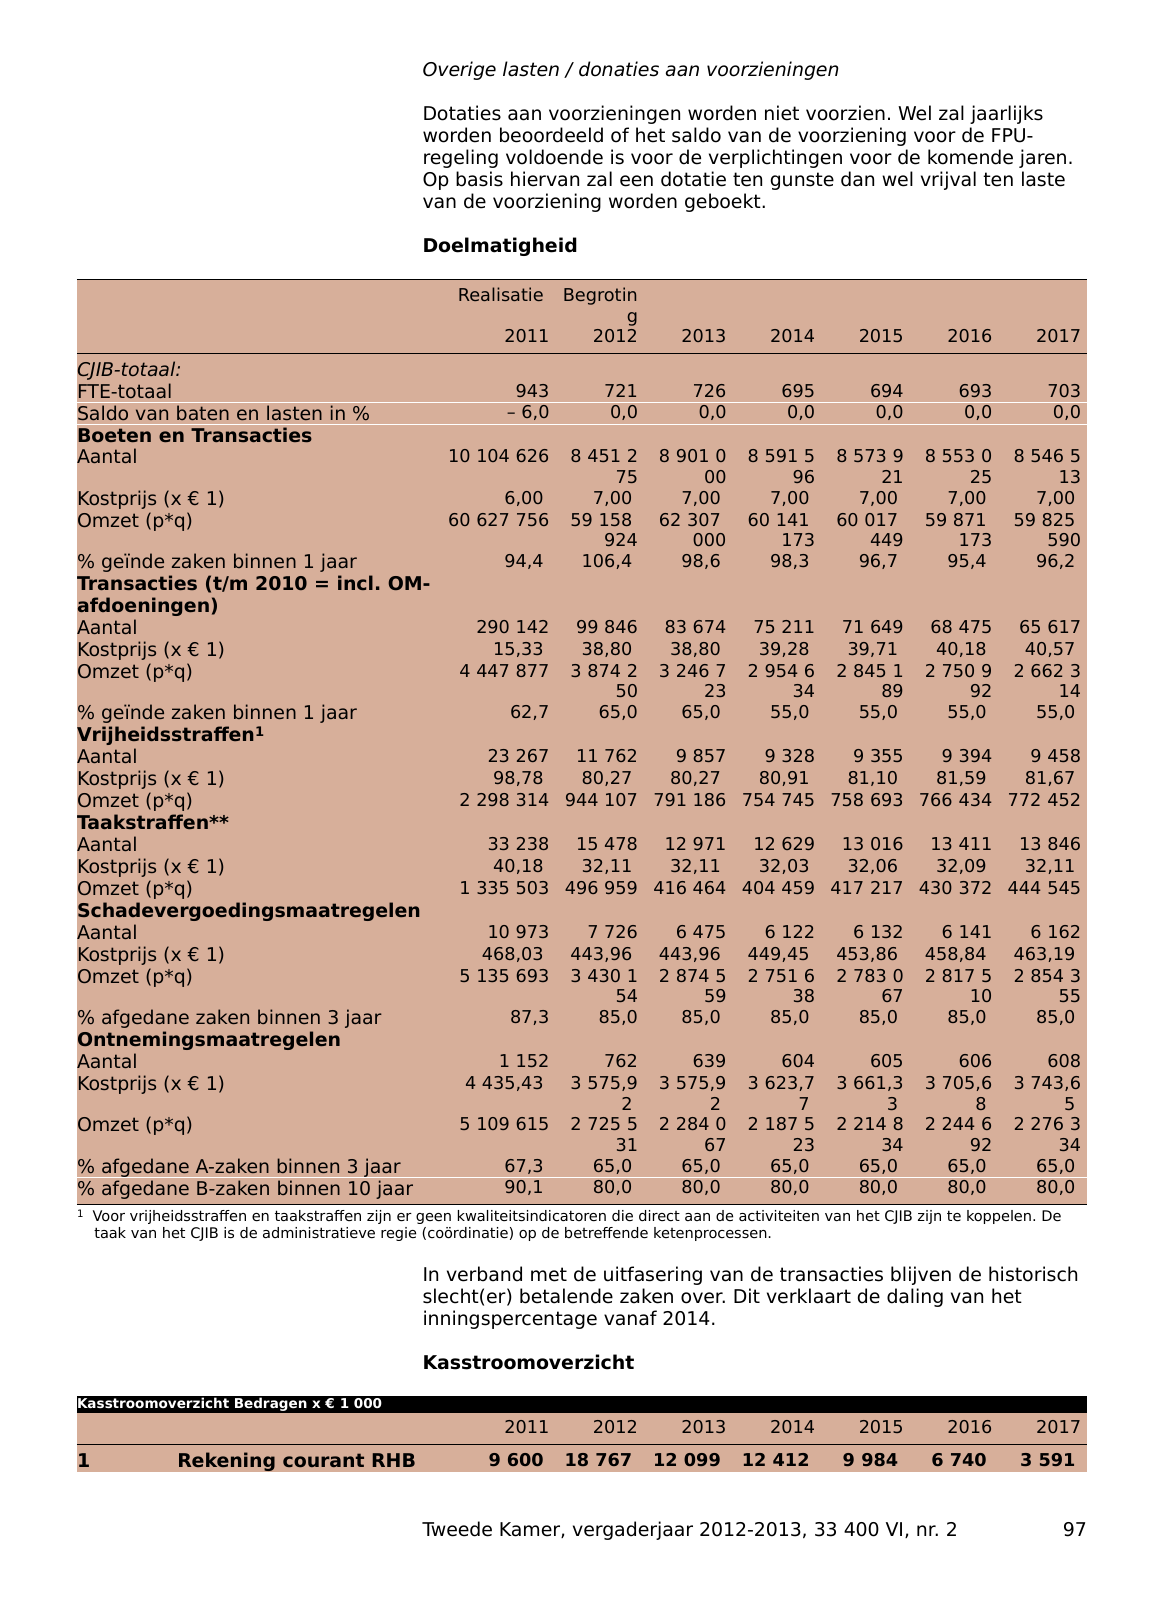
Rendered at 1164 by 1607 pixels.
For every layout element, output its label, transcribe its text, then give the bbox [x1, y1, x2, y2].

table_cell 2014 [732, 326, 821, 353]
table_cell CJIB-totaal: [77, 354, 437, 381]
table_cell [77, 1413, 112, 1444]
table_cell 65 617 [998, 617, 1087, 639]
table_cell 3 623,77 [732, 1073, 821, 1114]
table_cell 2014 [732, 1413, 821, 1444]
subtitle Doelmatigheid [422, 235, 1087, 257]
table_cell 60 141 173 [732, 510, 821, 551]
table_cell 80,0 [998, 1178, 1087, 1204]
table_cell 9 328 [732, 746, 821, 768]
table_cell 468,03 [437, 944, 555, 966]
table_cell 65,0 [644, 1156, 732, 1177]
table_cell 85,0 [821, 1007, 909, 1029]
table_cell 4 447 877 [437, 661, 555, 702]
table_cell Kostprijs (x € 1) [77, 1073, 437, 1114]
table_cell 60 017 449 [821, 510, 909, 551]
table_cell [77, 326, 437, 353]
table_cell 55,0 [909, 702, 998, 724]
table_cell [909, 1029, 998, 1051]
table_cell [644, 724, 732, 746]
table_cell 12 099 [644, 1445, 732, 1472]
table_cell [909, 425, 998, 446]
table_cell [555, 812, 644, 834]
table_cell 605 [821, 1051, 909, 1073]
table_cell 7,00 [821, 488, 909, 510]
table_cell [644, 425, 732, 446]
table_cell 9 857 [644, 746, 732, 768]
table_cell 9 458 [998, 746, 1087, 768]
table_cell 0,0 [555, 403, 644, 424]
table_cell 0,0 [644, 403, 732, 424]
table_cell [909, 724, 998, 746]
table_cell [437, 812, 555, 834]
table_cell 7,00 [998, 488, 1087, 510]
table_cell 39,71 [821, 639, 909, 661]
table_cell [437, 354, 555, 381]
table_cell Taakstraffen** [77, 812, 437, 834]
table_cell 9 394 [909, 746, 998, 768]
table_cell 404 459 [732, 878, 821, 900]
table_cell 65,0 [998, 1156, 1087, 1177]
table_cell 2015 [821, 326, 909, 353]
table_cell 80,0 [909, 1178, 998, 1204]
table_cell 65,0 [555, 1156, 644, 1177]
table_cell 726 [644, 381, 732, 402]
table_cell 417 217 [821, 878, 909, 900]
table_cell % afgedane zaken binnen 3 jaar [77, 1007, 437, 1029]
table_cell 32,11 [555, 856, 644, 878]
table_cell [437, 724, 555, 746]
table_cell 7 726 [555, 922, 644, 944]
table_cell 463,19 [998, 944, 1087, 966]
table_cell [112, 1445, 171, 1472]
table_header [644, 280, 732, 326]
table_cell 8 451 275 [555, 446, 644, 488]
table_cell 94,4 [437, 551, 555, 573]
table_cell 80,27 [555, 768, 644, 790]
table_cell 1 Voor vrijheidsstraffen en taakstraffen zijn er geen kwaliteitsindicatoren die direct aan de activiteiten van het CJIB zijn te koppelen. De taak van het CJIB is de administratieve regie (coördinatie) op de betreffende ketenprocessen. [77, 1205, 1087, 1242]
table_cell 2016 [909, 326, 998, 353]
table_cell 3 246 723 [644, 661, 732, 702]
table_cell Vrijheidsstraffen1 [77, 724, 437, 746]
table_cell [644, 573, 732, 617]
table_cell Schadevergoedingsmaatregelen [77, 900, 437, 922]
table_cell 791 186 [644, 790, 732, 812]
table_cell [998, 354, 1087, 381]
table_cell 59 158 924 [555, 510, 644, 551]
table_cell 7,00 [644, 488, 732, 510]
table_header Kasstroomoverzicht Bedragen x € 1 000 [77, 1396, 1087, 1412]
text In verband met de uitfasering van de transacties blijven de historisch slecht(er) betalende zaken over. Dit verklaart de daling van het inningspercentage vanaf 2014. [422, 1264, 1087, 1330]
table_cell 6 132 [821, 922, 909, 944]
table_cell 453,86 [821, 944, 909, 966]
table_cell % geïnde zaken binnen 1 jaar [77, 702, 437, 724]
table_cell 60 627 756 [437, 510, 555, 551]
table_cell 13 411 [909, 834, 998, 856]
table_cell 2011 [437, 326, 555, 353]
table_cell 90,1 [437, 1178, 555, 1204]
table_cell 13 016 [821, 834, 909, 856]
table_cell 12 412 [732, 1445, 821, 1472]
table_cell [998, 425, 1087, 446]
table_cell [644, 1029, 732, 1051]
table_cell 9 600 [466, 1445, 555, 1472]
table_cell 96,2 [998, 551, 1087, 573]
table_cell 83 674 [644, 617, 732, 639]
table_cell [909, 812, 998, 834]
table_cell Rekening courant RHB [171, 1445, 466, 1472]
table_cell 15,33 [437, 639, 555, 661]
table_cell 33 238 [437, 834, 555, 856]
table_cell 1 [77, 1445, 112, 1472]
table_cell 458,84 [909, 944, 998, 966]
table_cell Omzet (p*q) [77, 966, 437, 1007]
table_cell 98,6 [644, 551, 732, 573]
table_cell 81,59 [909, 768, 998, 790]
table_cell 2017 [998, 1413, 1087, 1444]
table_cell Aantal [77, 617, 437, 639]
table_cell 758 693 [821, 790, 909, 812]
table_cell 7,00 [909, 488, 998, 510]
table_cell 59 825 590 [998, 510, 1087, 551]
table_cell 606 [909, 1051, 998, 1073]
table_cell Omzet (p*q) [77, 878, 437, 900]
table_cell Kostprijs (x € 1) [77, 488, 437, 510]
table_cell Aantal [77, 746, 437, 768]
table_cell 65,0 [909, 1156, 998, 1177]
table_cell 32,03 [732, 856, 821, 878]
table_cell [732, 573, 821, 617]
table_cell [909, 573, 998, 617]
table_cell 10 973 [437, 922, 555, 944]
table_cell [555, 573, 644, 617]
table_cell 290 142 [437, 617, 555, 639]
table_cell 3 430 154 [555, 966, 644, 1007]
table_cell 6 141 [909, 922, 998, 944]
table_cell 40,57 [998, 639, 1087, 661]
table_cell 75 211 [732, 617, 821, 639]
table_cell 85,0 [555, 1007, 644, 1029]
table_cell [821, 900, 909, 922]
table_cell Kostprijs (x € 1) [77, 856, 437, 878]
table_cell 98,78 [437, 768, 555, 790]
table_cell 87,3 [437, 1007, 555, 1029]
table_cell [821, 1029, 909, 1051]
table_cell 0,0 [909, 403, 998, 424]
table_cell 65,0 [732, 1156, 821, 1177]
table_cell 2 954 634 [732, 661, 821, 702]
table_cell 81,10 [821, 768, 909, 790]
table_header [909, 280, 998, 326]
table_cell 3 575,92 [644, 1073, 732, 1114]
table_cell 2 284 067 [644, 1114, 732, 1156]
table_cell 443,96 [555, 944, 644, 966]
table_cell 443,96 [644, 944, 732, 966]
table_cell [644, 354, 732, 381]
table_cell 608 [998, 1051, 1087, 1073]
table_cell 2 817 510 [909, 966, 998, 1007]
table_cell 3 705,68 [909, 1073, 998, 1114]
subtitle Overige lasten / donaties aan voorzieningen [422, 59, 1087, 81]
table_header [821, 280, 909, 326]
table_cell 3 743,65 [998, 1073, 1087, 1114]
table_cell 62,7 [437, 702, 555, 724]
table_cell 3 661,33 [821, 1073, 909, 1114]
table_cell 65,0 [821, 1156, 909, 1177]
table_cell 3 874 250 [555, 661, 644, 702]
table_cell 703 [998, 381, 1087, 402]
table_cell 67,3 [437, 1156, 555, 1177]
table_cell FTE-totaal [77, 381, 437, 402]
table_cell 604 [732, 1051, 821, 1073]
table_cell Omzet (p*q) [77, 510, 437, 551]
table_header Realisatie [437, 280, 555, 326]
table_cell 12 629 [732, 834, 821, 856]
table_cell Boeten en Transacties [77, 425, 437, 446]
table_cell [644, 812, 732, 834]
table_cell 40,18 [437, 856, 555, 878]
table_cell [437, 425, 555, 446]
table_cell 10 104 626 [437, 446, 555, 488]
table_cell 943 [437, 381, 555, 402]
table_cell 639 [644, 1051, 732, 1073]
table_cell 8 573 921 [821, 446, 909, 488]
table_cell Omzet (p*q) [77, 661, 437, 702]
table_cell [555, 724, 644, 746]
text Dotaties aan voorzieningen worden niet voorzien. Wel zal jaarlijks worden beoordeeld of het saldo van de voorziening voor de FPU-regeling voldoende is voor de verplichtingen voor de komende jaren. Op basis hiervan zal een dotatie ten gunste dan wel vrijval ten laste van de voorziening worden geboekt. [422, 103, 1087, 213]
table_cell 80,0 [732, 1178, 821, 1204]
table_cell 5 135 693 [437, 966, 555, 1007]
table_cell 85,0 [644, 1007, 732, 1029]
table_cell 416 464 [644, 878, 732, 900]
table_cell Aantal [77, 834, 437, 856]
table_cell [555, 354, 644, 381]
table_cell 80,91 [732, 768, 821, 790]
table_cell 99 846 [555, 617, 644, 639]
table_cell 1 335 503 [437, 878, 555, 900]
table_cell % geïnde zaken binnen 1 jaar [77, 551, 437, 573]
table_cell 11 762 [555, 746, 644, 768]
table_cell 8 546 513 [998, 446, 1087, 488]
table_cell – 6,0 [437, 403, 555, 424]
table_cell 2 662 314 [998, 661, 1087, 702]
table_cell 55,0 [732, 702, 821, 724]
table_cell Omzet (p*q) [77, 790, 437, 812]
table_cell 2 845 189 [821, 661, 909, 702]
table_cell 80,27 [644, 768, 732, 790]
table_cell 766 434 [909, 790, 998, 812]
table_cell 2 298 314 [437, 790, 555, 812]
table_cell 449,45 [732, 944, 821, 966]
table_cell 2 874 559 [644, 966, 732, 1007]
table_cell 0,0 [821, 403, 909, 424]
table_cell 0,0 [732, 403, 821, 424]
table_cell 85,0 [998, 1007, 1087, 1029]
table_cell 8 553 025 [909, 446, 998, 488]
table_cell Aantal [77, 922, 437, 944]
table_cell 55,0 [821, 702, 909, 724]
table_cell 6 740 [909, 1445, 998, 1472]
table_cell 2 276 334 [998, 1114, 1087, 1156]
table_cell 762 [555, 1051, 644, 1073]
table_cell 3 575,92 [555, 1073, 644, 1114]
table_cell Ontnemingsmaatregelen [77, 1029, 437, 1051]
table_cell Aantal [77, 1051, 437, 1073]
table_cell 23 267 [437, 746, 555, 768]
table_cell Saldo van baten en lasten in % [77, 403, 437, 424]
table_cell [998, 573, 1087, 617]
table_cell [171, 1413, 466, 1444]
table_cell 721 [555, 381, 644, 402]
table_cell 12 971 [644, 834, 732, 856]
table_cell 5 109 615 [437, 1114, 555, 1156]
table_cell 13 846 [998, 834, 1087, 856]
table_cell 3 591 [998, 1445, 1087, 1472]
table_cell [437, 1029, 555, 1051]
table_cell [732, 900, 821, 922]
table_cell 38,80 [644, 639, 732, 661]
table_cell [909, 900, 998, 922]
table_cell 39,28 [732, 639, 821, 661]
table_cell 7,00 [732, 488, 821, 510]
table_cell Aantal [77, 446, 437, 488]
table_cell % afgedane A-zaken binnen 3 jaar [77, 1156, 437, 1177]
table_cell 695 [732, 381, 821, 402]
table_cell [732, 724, 821, 746]
table_cell [644, 900, 732, 922]
table_cell [555, 425, 644, 446]
table_header Begroting [555, 280, 644, 326]
table_cell 430 372 [909, 878, 998, 900]
table_cell 38,80 [555, 639, 644, 661]
table_cell 2 725 531 [555, 1114, 644, 1156]
table_cell 2011 [466, 1413, 555, 1444]
table_cell Transacties (t/m 2010 = incl. OM-afdoeningen) [77, 573, 437, 617]
table_cell [555, 1029, 644, 1051]
table_cell 65,0 [555, 702, 644, 724]
table_cell 6,00 [437, 488, 555, 510]
table_cell 65,0 [644, 702, 732, 724]
table_cell 81,67 [998, 768, 1087, 790]
table_cell [998, 812, 1087, 834]
table_cell 4 435,43 [437, 1073, 555, 1114]
table_cell [437, 573, 555, 617]
table_cell 98,3 [732, 551, 821, 573]
table_cell 68 475 [909, 617, 998, 639]
table_cell 1 152 [437, 1051, 555, 1073]
table_cell [998, 1029, 1087, 1051]
table_cell 944 107 [555, 790, 644, 812]
table_cell 96,7 [821, 551, 909, 573]
table_cell [437, 900, 555, 922]
table_cell 7,00 [555, 488, 644, 510]
table_cell [821, 724, 909, 746]
table_cell 6 122 [732, 922, 821, 944]
table_cell 694 [821, 381, 909, 402]
table_cell Omzet (p*q) [77, 1114, 437, 1156]
table_cell 754 745 [732, 790, 821, 812]
table_cell 2 244 692 [909, 1114, 998, 1156]
table_cell % afgedane B-zaken binnen 10 jaar [77, 1178, 437, 1204]
table_cell [909, 354, 998, 381]
table_cell 2012 [555, 1413, 644, 1444]
table_cell 55,0 [998, 702, 1087, 724]
table_cell 2 214 834 [821, 1114, 909, 1156]
table_cell 496 959 [555, 878, 644, 900]
table_cell 2016 [909, 1413, 998, 1444]
table_cell 59 871 173 [909, 510, 998, 551]
table_cell Kostprijs (x € 1) [77, 768, 437, 790]
subtitle Kasstroomoverzicht [422, 1352, 1087, 1374]
table_cell 71 649 [821, 617, 909, 639]
table_cell 2012 [555, 326, 644, 353]
table_cell 0,0 [998, 403, 1087, 424]
table_cell 15 478 [555, 834, 644, 856]
table_cell 106,4 [555, 551, 644, 573]
table_cell 772 452 [998, 790, 1087, 812]
table_cell 6 162 [998, 922, 1087, 944]
table_cell 2 751 638 [732, 966, 821, 1007]
table_cell 80,0 [821, 1178, 909, 1204]
table_cell 40,18 [909, 639, 998, 661]
table_cell [998, 724, 1087, 746]
table_cell 80,0 [555, 1178, 644, 1204]
table_cell 85,0 [732, 1007, 821, 1029]
table_cell [732, 812, 821, 834]
table_cell [732, 425, 821, 446]
table_cell 18 767 [555, 1445, 644, 1472]
table_cell [998, 900, 1087, 922]
table_cell 8 591 596 [732, 446, 821, 488]
table_cell 62 307 000 [644, 510, 732, 551]
table_header [998, 280, 1087, 326]
table_cell [821, 354, 909, 381]
table_cell 444 545 [998, 878, 1087, 900]
table_cell 6 475 [644, 922, 732, 944]
table_cell 2 783 067 [821, 966, 909, 1007]
table_cell 32,06 [821, 856, 909, 878]
table_cell [821, 812, 909, 834]
table_cell [732, 1029, 821, 1051]
table_cell 2017 [998, 326, 1087, 353]
table_cell 32,09 [909, 856, 998, 878]
table_cell Kostprijs (x € 1) [77, 639, 437, 661]
table_cell 9 355 [821, 746, 909, 768]
table_cell [821, 573, 909, 617]
table_cell 2013 [644, 326, 732, 353]
table_cell [821, 425, 909, 446]
table_cell 2 854 355 [998, 966, 1087, 1007]
table_cell 85,0 [909, 1007, 998, 1029]
table_cell Kostprijs (x € 1) [77, 944, 437, 966]
table_cell 2013 [644, 1413, 732, 1444]
table_cell 95,4 [909, 551, 998, 573]
table_cell 9 984 [821, 1445, 909, 1472]
table_cell [555, 900, 644, 922]
table_header [77, 280, 437, 326]
table_cell 2 187 523 [732, 1114, 821, 1156]
table_header [732, 280, 821, 326]
table_cell [112, 1413, 171, 1444]
table_cell 2015 [821, 1413, 909, 1444]
table_cell 693 [909, 381, 998, 402]
table_cell 32,11 [998, 856, 1087, 878]
table_cell 80,0 [644, 1178, 732, 1204]
table_cell [732, 354, 821, 381]
table_cell 8 901 000 [644, 446, 732, 488]
table_cell 2 750 992 [909, 661, 998, 702]
table_cell 32,11 [644, 856, 732, 878]
